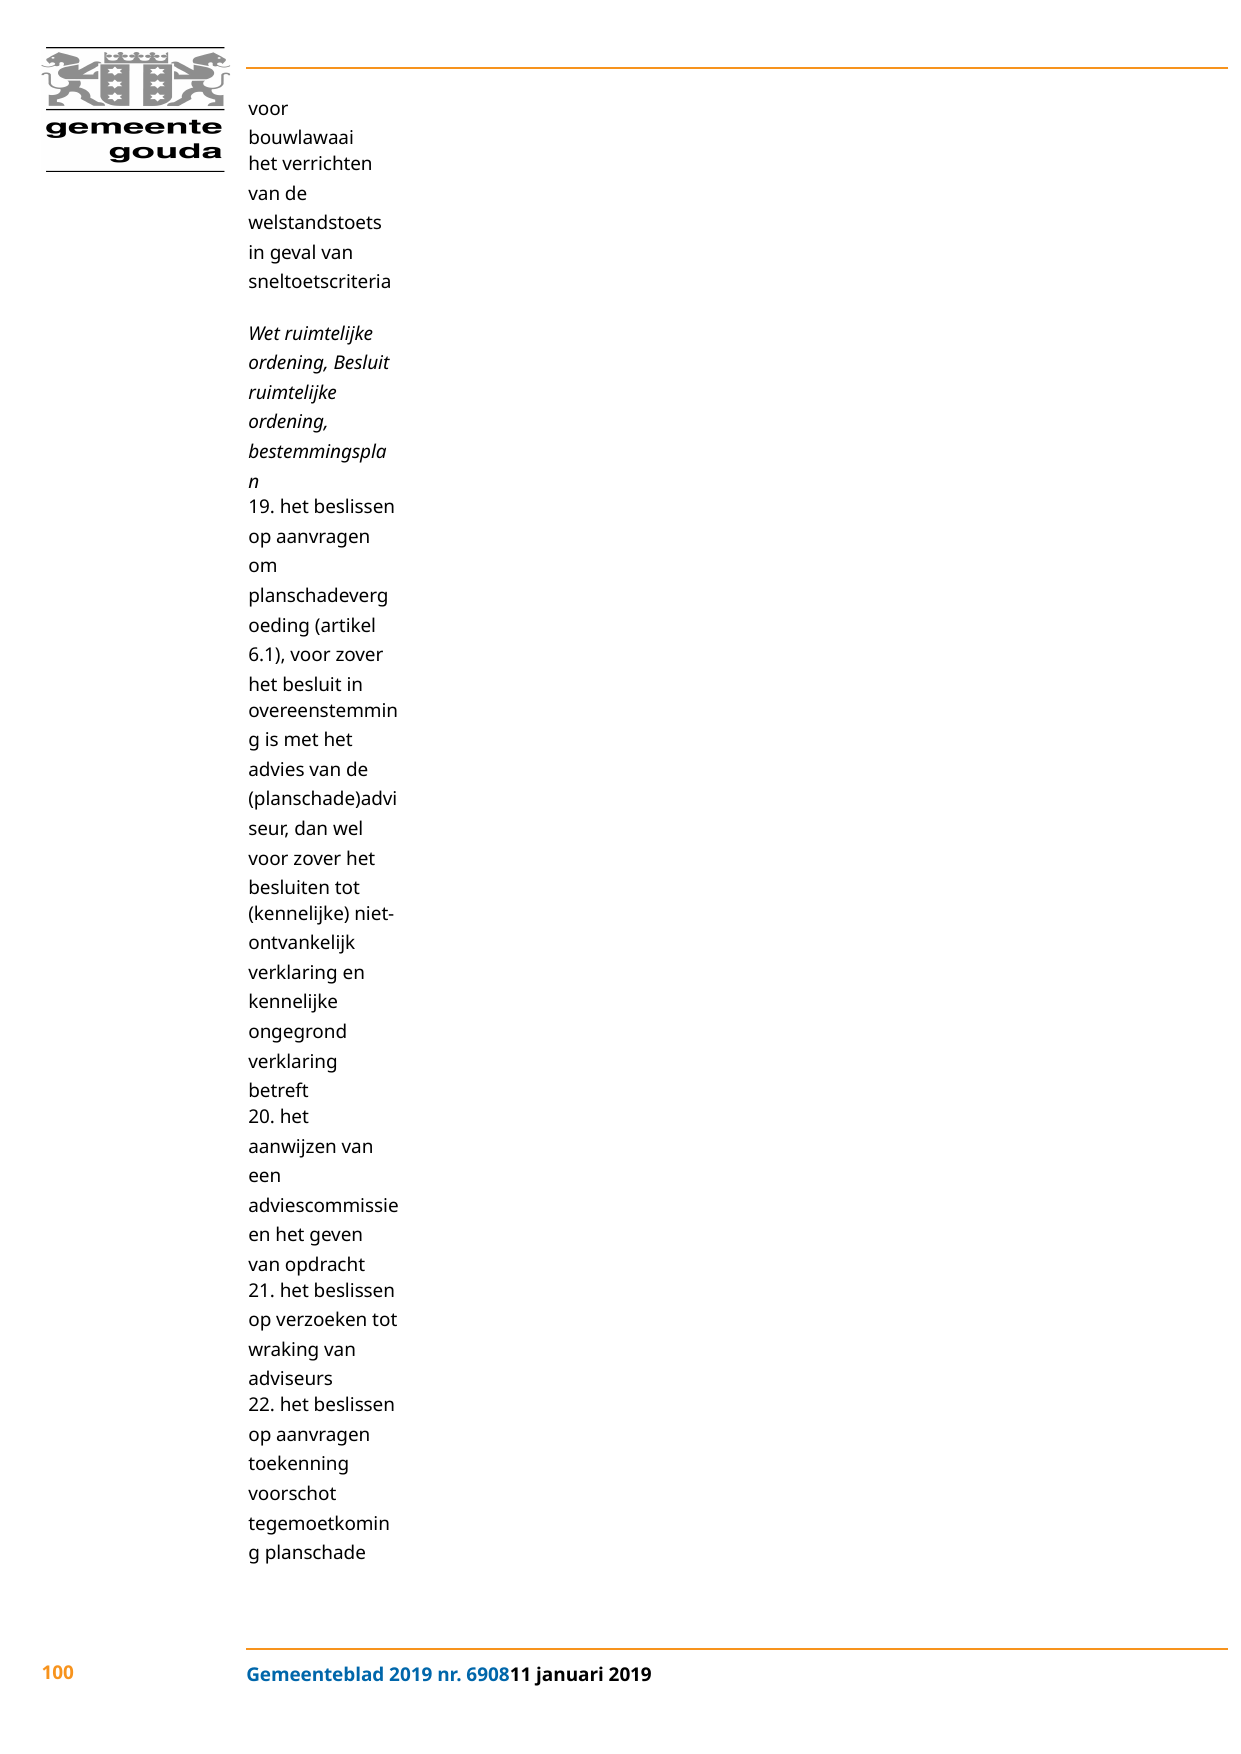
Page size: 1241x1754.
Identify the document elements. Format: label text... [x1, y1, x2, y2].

table_cell overeenstemming is met het advies van de (planschade)adviseur, dan wel voor zover het besluiten tot [248, 697, 398, 900]
table_cell 20. het aanwijzen van een adviescommissie en het geven van opdracht [248, 1103, 398, 1277]
table_cell 21. het beslissen op verzoeken tot wraking van adviseurs [248, 1277, 398, 1391]
table_cell (kennelijke) niet-ontvankelijk verklaring en kennelijke ongegrond verklaring betreft [248, 900, 398, 1103]
table_cell voor bouwlawaai [248, 95, 398, 150]
picture [41, 47, 231, 172]
table_cell Wet ruimtelijke ordening, Besluit ruimtelijke ordening, bestemmingsplan [248, 320, 398, 493]
table_cell 22. het beslissen op aanvragen toekenning voorschot tegemoetkoming planschade [248, 1391, 398, 1565]
table_cell het verrichten van de welstandstoets in geval van sneltoetscriteria [248, 150, 398, 294]
table_cell [248, 294, 398, 320]
table_cell [248, 1565, 398, 1591]
table_cell 19. het beslissen op aanvragen om planschadevergoeding (artikel 6.1), voor zover het besluit in [248, 494, 398, 697]
